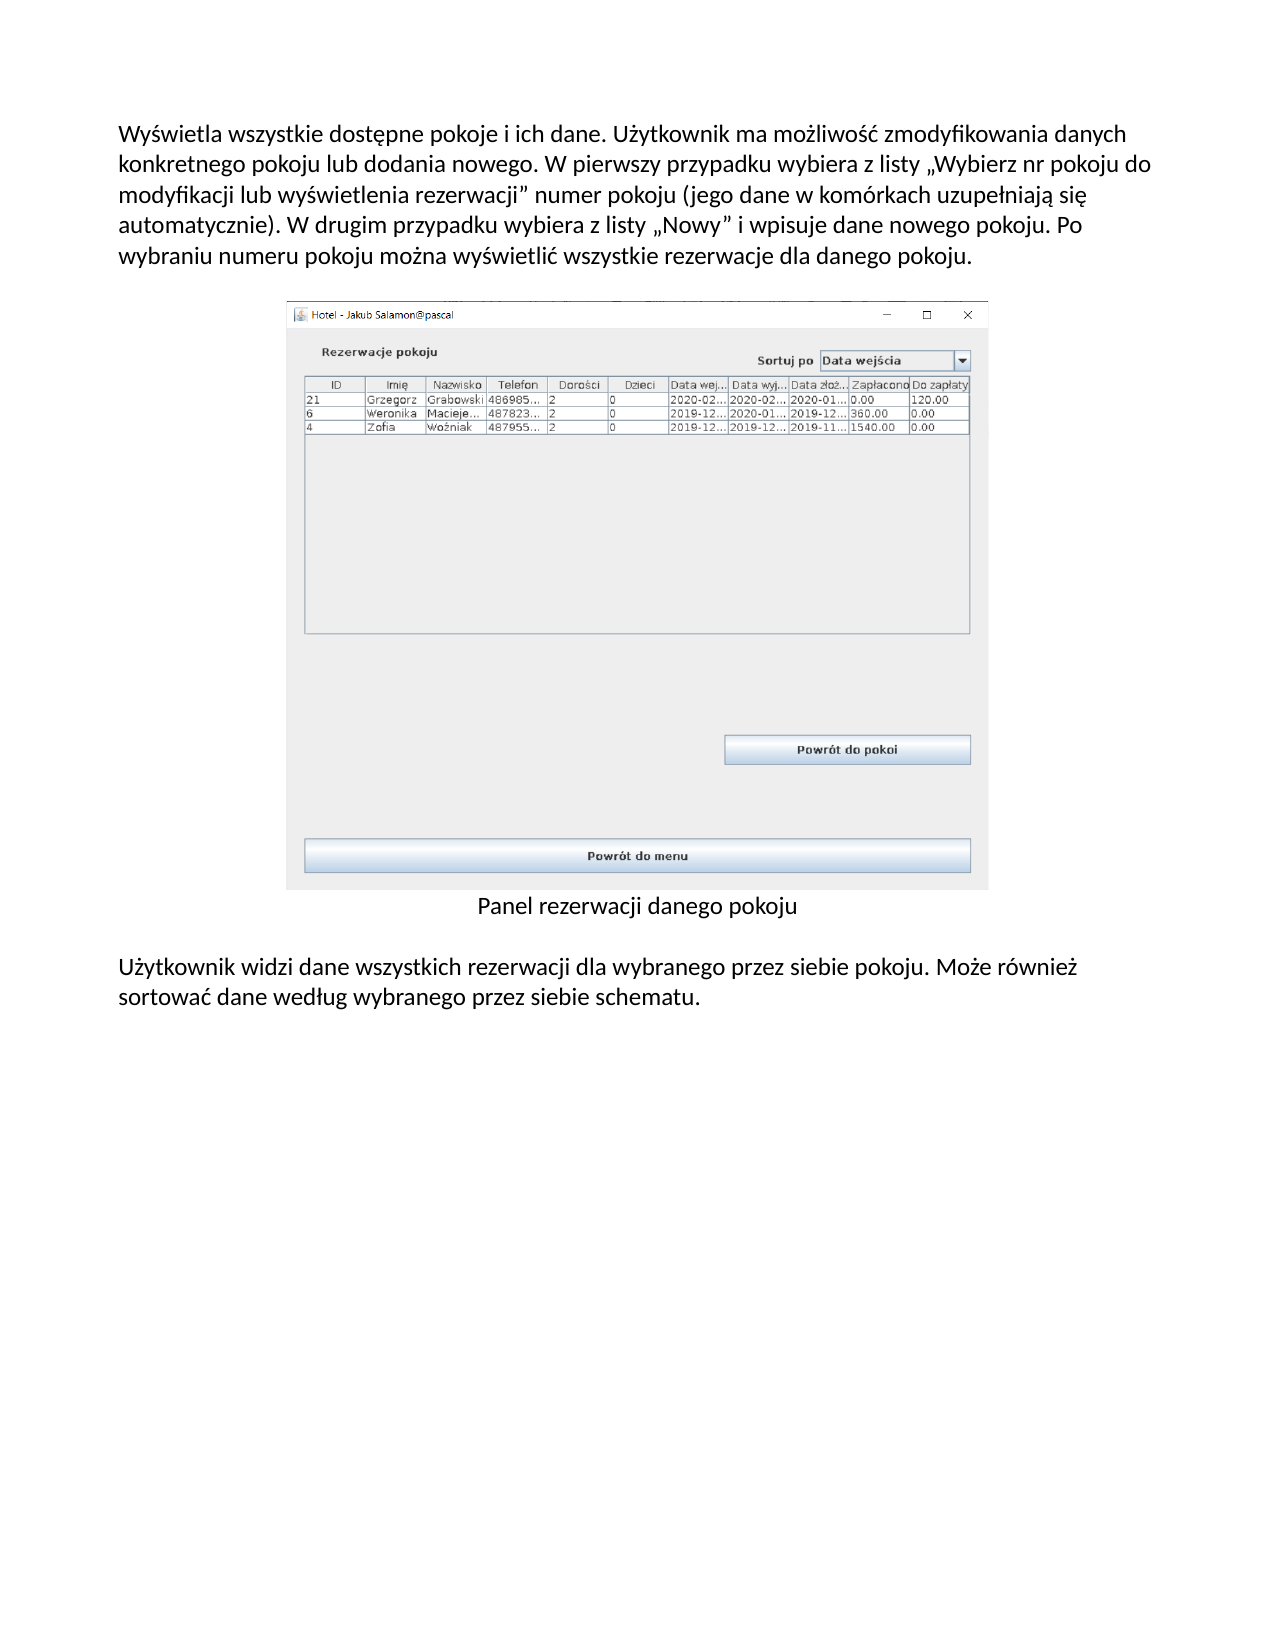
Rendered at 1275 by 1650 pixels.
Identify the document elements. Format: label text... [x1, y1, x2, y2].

picture [286, 301, 989, 890]
text Użytkownik widzi dane wszystkich rezerwacji dla wybranego przez siebie pokoju. Może również sortować dane według wybranego przez siebie schematu. [118, 951, 1157, 1012]
text Panel rezerwacji danego pokoju [118, 890, 1157, 921]
text Wyświetla wszystkie dostępne pokoje i ich dane. Użytkownik ma możliwość zmodyfikowania danych konkretnego pokoju lub dodania nowego. W pierwszy przypadku wybiera z listy „Wybierz nr pokoju do modyfikacji lub wyświetlenia rezerwacji” numer pokoju (jego dane w komórkach uzupełniają się automatycznie). W drugim przypadku wybiera z listy „Nowy” i wpisuje dane nowego pokoju. Po wybraniu numeru pokoju można wyświetlić wszystkie rezerwacje dla danego pokoju. [118, 118, 1157, 271]
